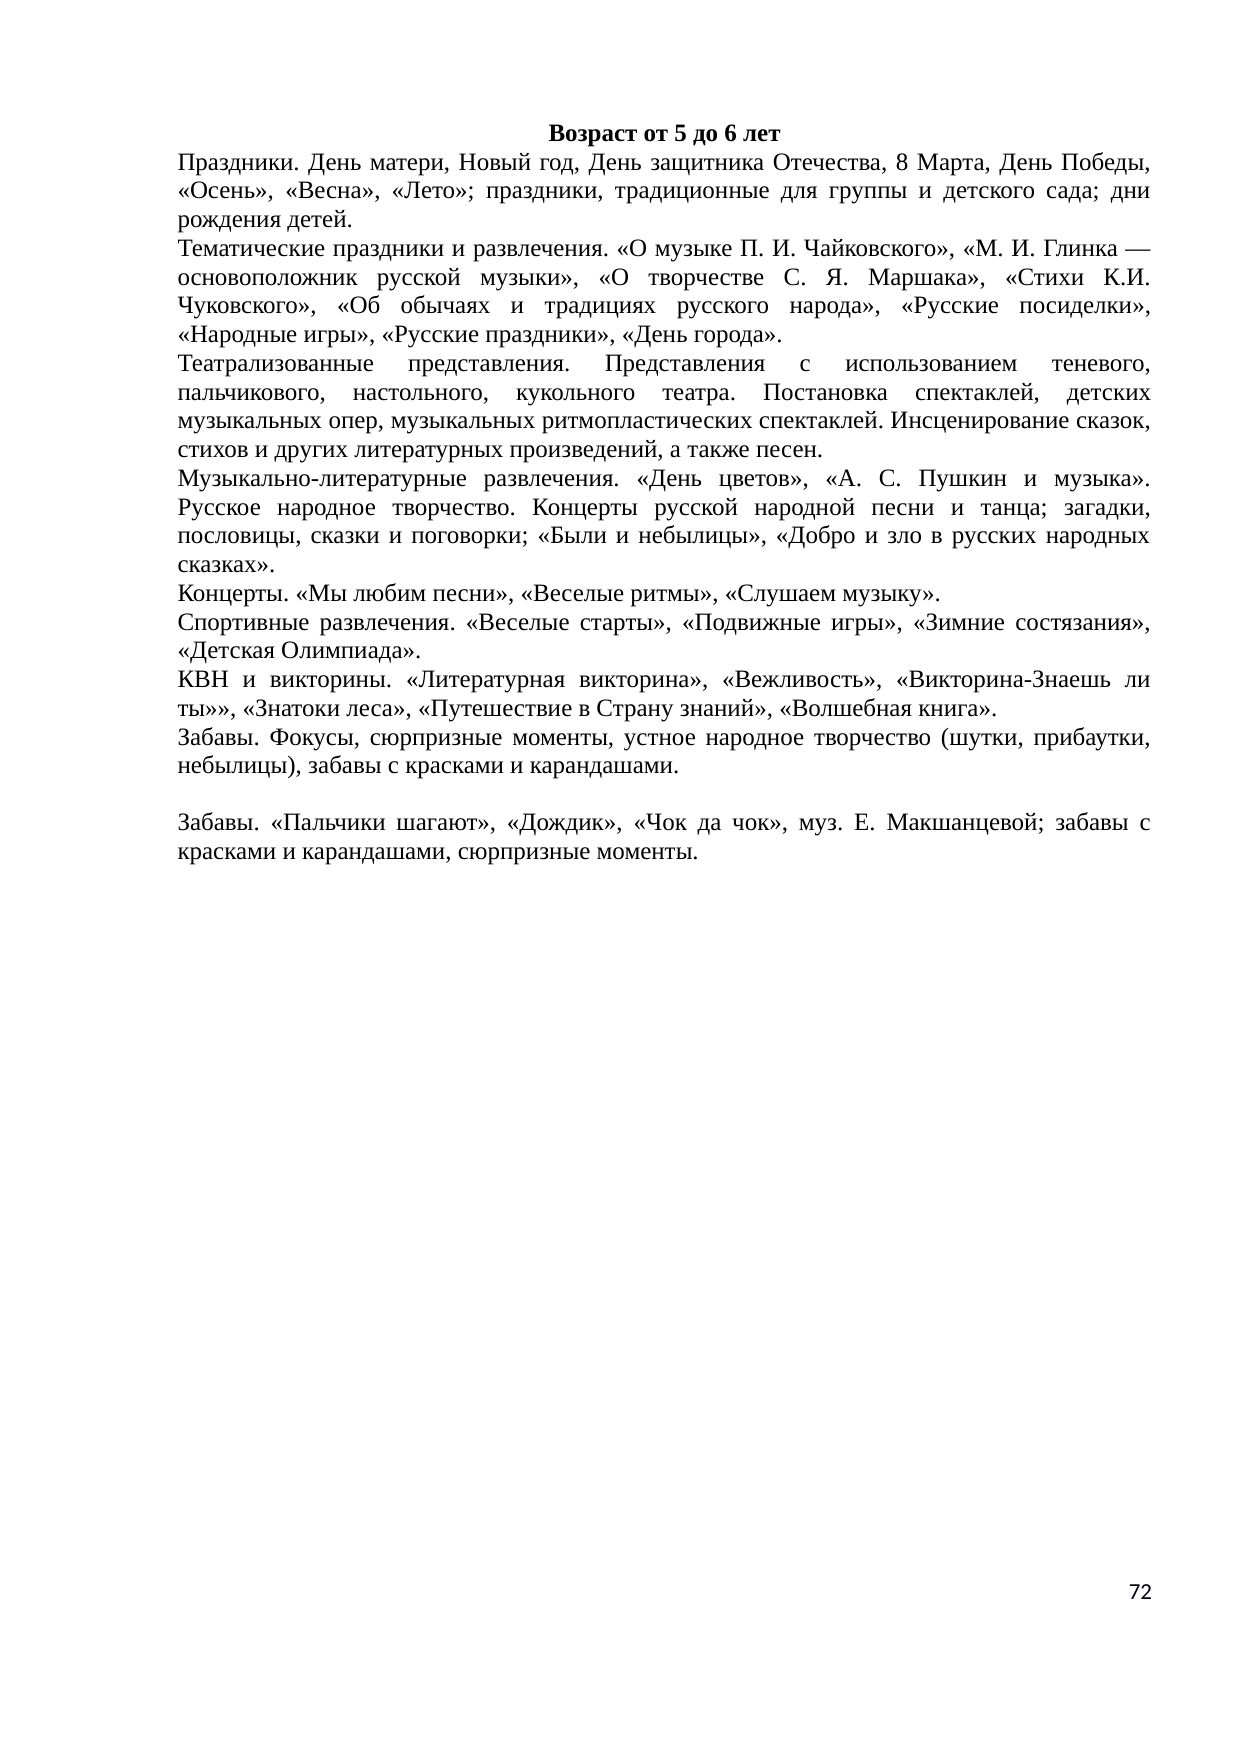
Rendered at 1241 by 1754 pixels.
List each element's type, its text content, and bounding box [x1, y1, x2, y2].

text Возраст от 5 до 6 лет [177, 118, 1152, 147]
text Тематические праздники и развлечения. «О музыке П. И. Чайковского», «М. И. Глинка — основоположник русской музыки», «О творчестве С. Я. Маршака», «Стихи К.И. Чуковского», «Об обычаях и традициях русского народа», «Русские посиделки», «Народные игры», «Русские праздники», «День города». [177, 233, 1152, 348]
text Концерты. «Мы любим песни», «Веселые ритмы», «Слушаем музыку». [177, 578, 1152, 607]
text Праздники. День матери, Новый год, День защитника Отечества, 8 Марта, День Победы, «Осень», «Весна», «Лето»; праздники, традиционные для группы и детского сада; дни рождения детей. [177, 147, 1152, 233]
text Забавы. «Пальчики шагают», «Дождик», «Чок да чок», муз. Е. Макшанцевой; забавы с красками и карандашами, сюрпризные моменты. [177, 807, 1152, 865]
text КВН и викторины. «Литературная викторина», «Вежливость», «Викторина-Знаешь ли ты»», «Знатоки леса», «Путешествие в Страну знаний», «Волшебная книга». [177, 664, 1152, 722]
text Музыкально-литературные развлечения. «День цветов», «А. С. Пушкин и музыка». Русское народное творчество. Концерты русской народной песни и танца; загадки, пословицы, сказки и поговорки; «Были и небылицы», «Добро и зло в русских народных сказках». [177, 463, 1152, 578]
text Забавы. Фокусы, сюрпризные моменты, устное народное творчество (шутки, прибаутки, небылицы), забавы с красками и карандашами. [177, 722, 1152, 779]
text Театрализованные представления. Представления с использованием теневого, пальчикового, настольного, кукольного театра. Постановка спектаклей, детских музыкальных опер, музыкальных ритмопластических спектаклей. Инсценирование сказок, стихов и других литературных произведений, а также песен. [177, 348, 1152, 463]
text Спортивные развлечения. «Веселые старты», «Подвижные игры», «Зимние состязания», «Детская Олимпиада». [177, 607, 1152, 664]
